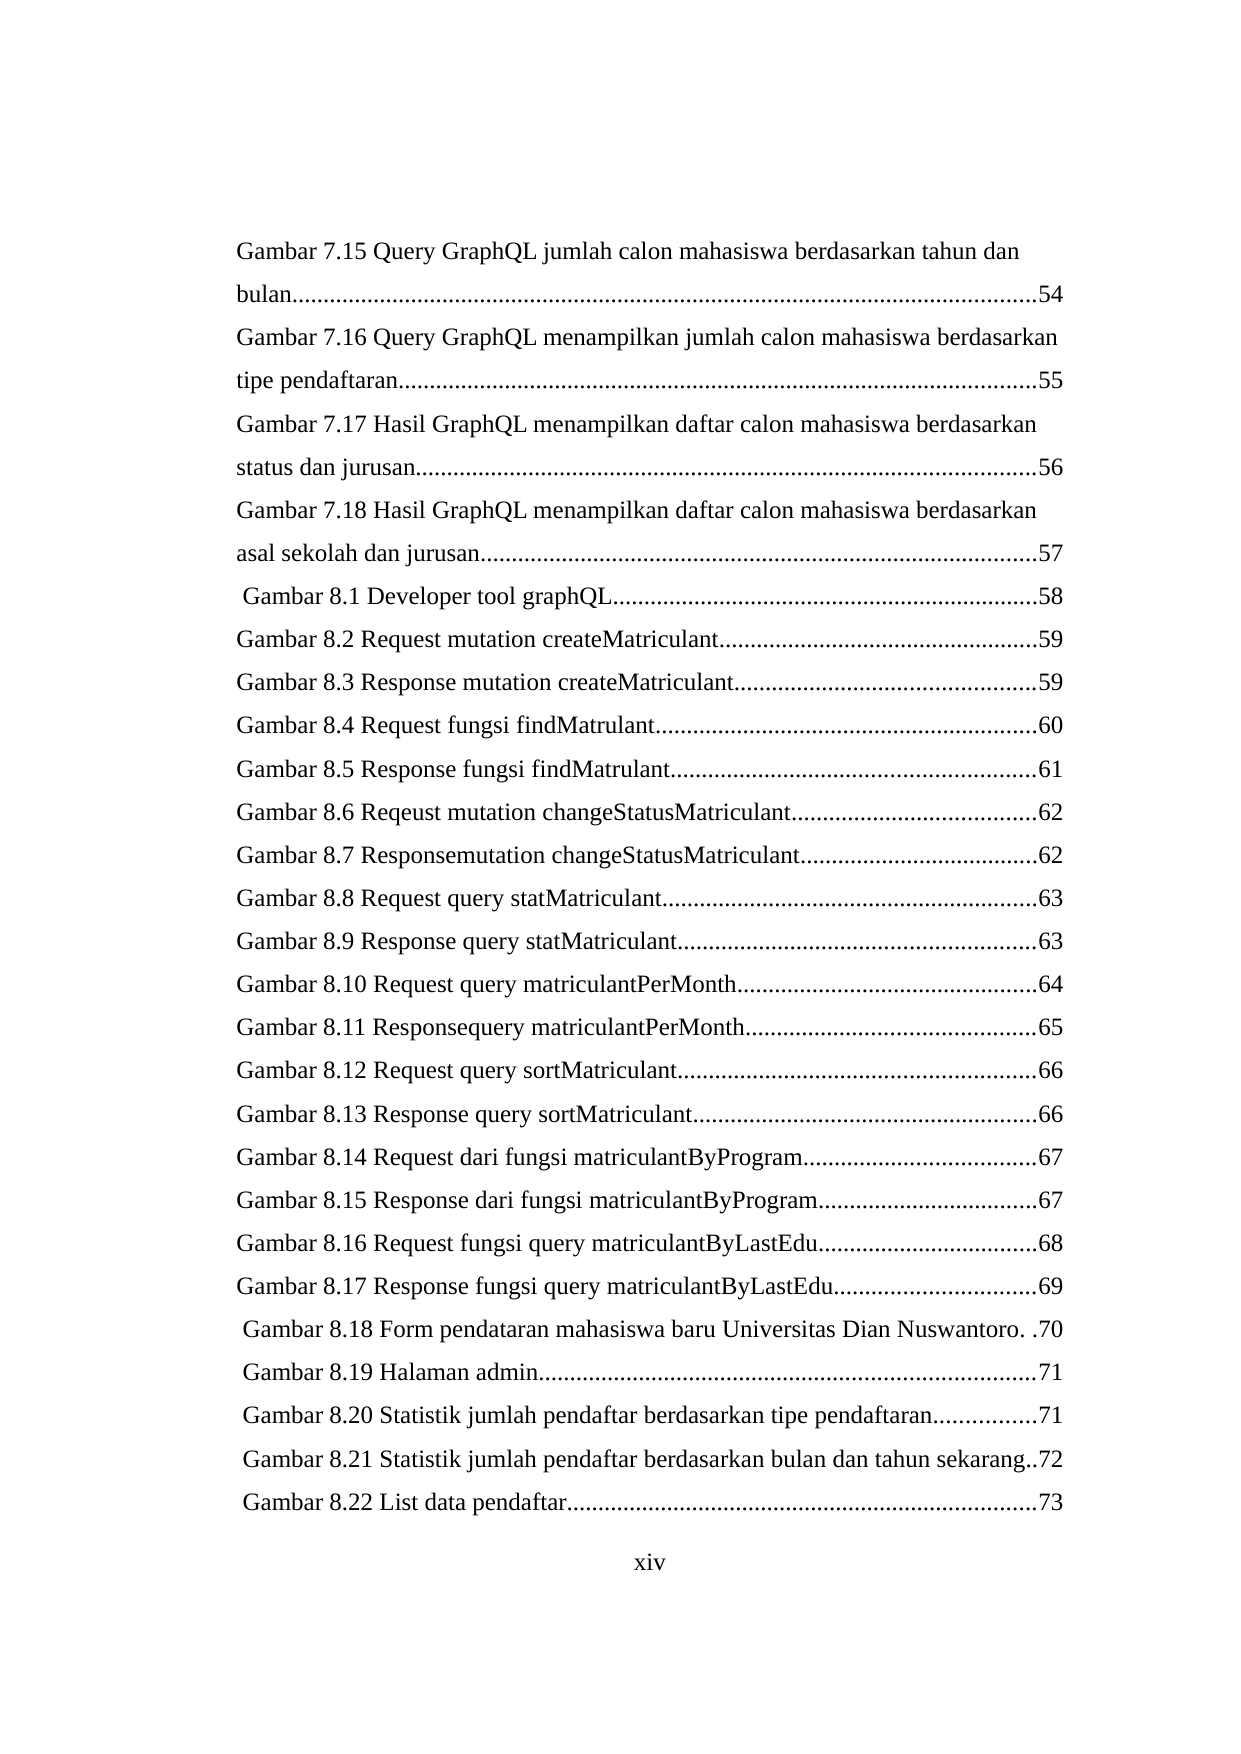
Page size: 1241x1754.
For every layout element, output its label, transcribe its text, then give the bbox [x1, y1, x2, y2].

text Gambar 8.16 Request fungsi query matriculantByLastEdu 68 [236, 1228, 1063, 1257]
text Gambar 8.9 Response query statMatriculant 63 [236, 926, 1063, 955]
text Gambar 8.18 Form pendataran mahasiswa baru Universitas Dian Nuswantoro 70 [236, 1314, 1063, 1343]
text Gambar 7.16 Query GraphQL menampilkan jumlah calon mahasiswa berdasarkan tipe pendaftaran 55 [236, 322, 1063, 394]
text Gambar 8.10 Request query matriculantPerMonth 64 [236, 969, 1063, 998]
text Gambar 8.19 Halaman admin 71 [236, 1357, 1063, 1386]
text Gambar 8.1 Developer tool graphQL 58 [236, 581, 1063, 610]
text Gambar 8.2 Request mutation createMatriculant 59 [236, 624, 1063, 653]
text Gambar 8.8 Request query statMatriculant 63 [236, 883, 1063, 912]
text Gambar 8.12 Request query sortMatriculant 66 [236, 1056, 1063, 1084]
text Gambar 8.22 List data pendaftar 73 [236, 1487, 1063, 1516]
text Gambar 8.5 Response fungsi findMatrulant 61 [236, 754, 1063, 782]
text Gambar 8.11 Responsequery matriculantPerMonth 65 [236, 1012, 1063, 1041]
text Gambar 8.20 Statistik jumlah pendaftar berdasarkan tipe pendaftaran 71 [236, 1401, 1063, 1429]
text Gambar 7.17 Hasil GraphQL menampilkan daftar calon mahasiswa berdasarkan status dan jurusan 56 [236, 409, 1063, 481]
text Gambar 8.13 Response query sortMatriculant 66 [236, 1099, 1063, 1127]
text Gambar 8.15 Response dari fungsi matriculantByProgram 67 [236, 1185, 1063, 1214]
text Gambar 8.7 Responsemutation changeStatusMatriculant 62 [236, 840, 1063, 869]
text Gambar 8.3 Response mutation createMatriculant 59 [236, 667, 1063, 696]
text Gambar 8.6 Reqeust mutation changeStatusMatriculant 62 [236, 797, 1063, 826]
text Gambar 8.14 Request dari fungsi matriculantByProgram 67 [236, 1142, 1063, 1171]
text Gambar 8.17 Response fungsi query matriculantByLastEdu 69 [236, 1271, 1063, 1300]
text Gambar 7.18 Hasil GraphQL menampilkan daftar calon mahasiswa berdasarkan asal sekolah dan jurusan 57 [236, 495, 1063, 567]
text Gambar 8.21 Statistik jumlah pendaftar berdasarkan bulan dan tahun sekarang 72 [236, 1444, 1063, 1472]
text Gambar 7.15 Query GraphQL jumlah calon mahasiswa berdasarkan tahun dan bulan 54 [236, 236, 1063, 308]
text Gambar 8.4 Request fungsi findMatrulant 60 [236, 711, 1063, 739]
